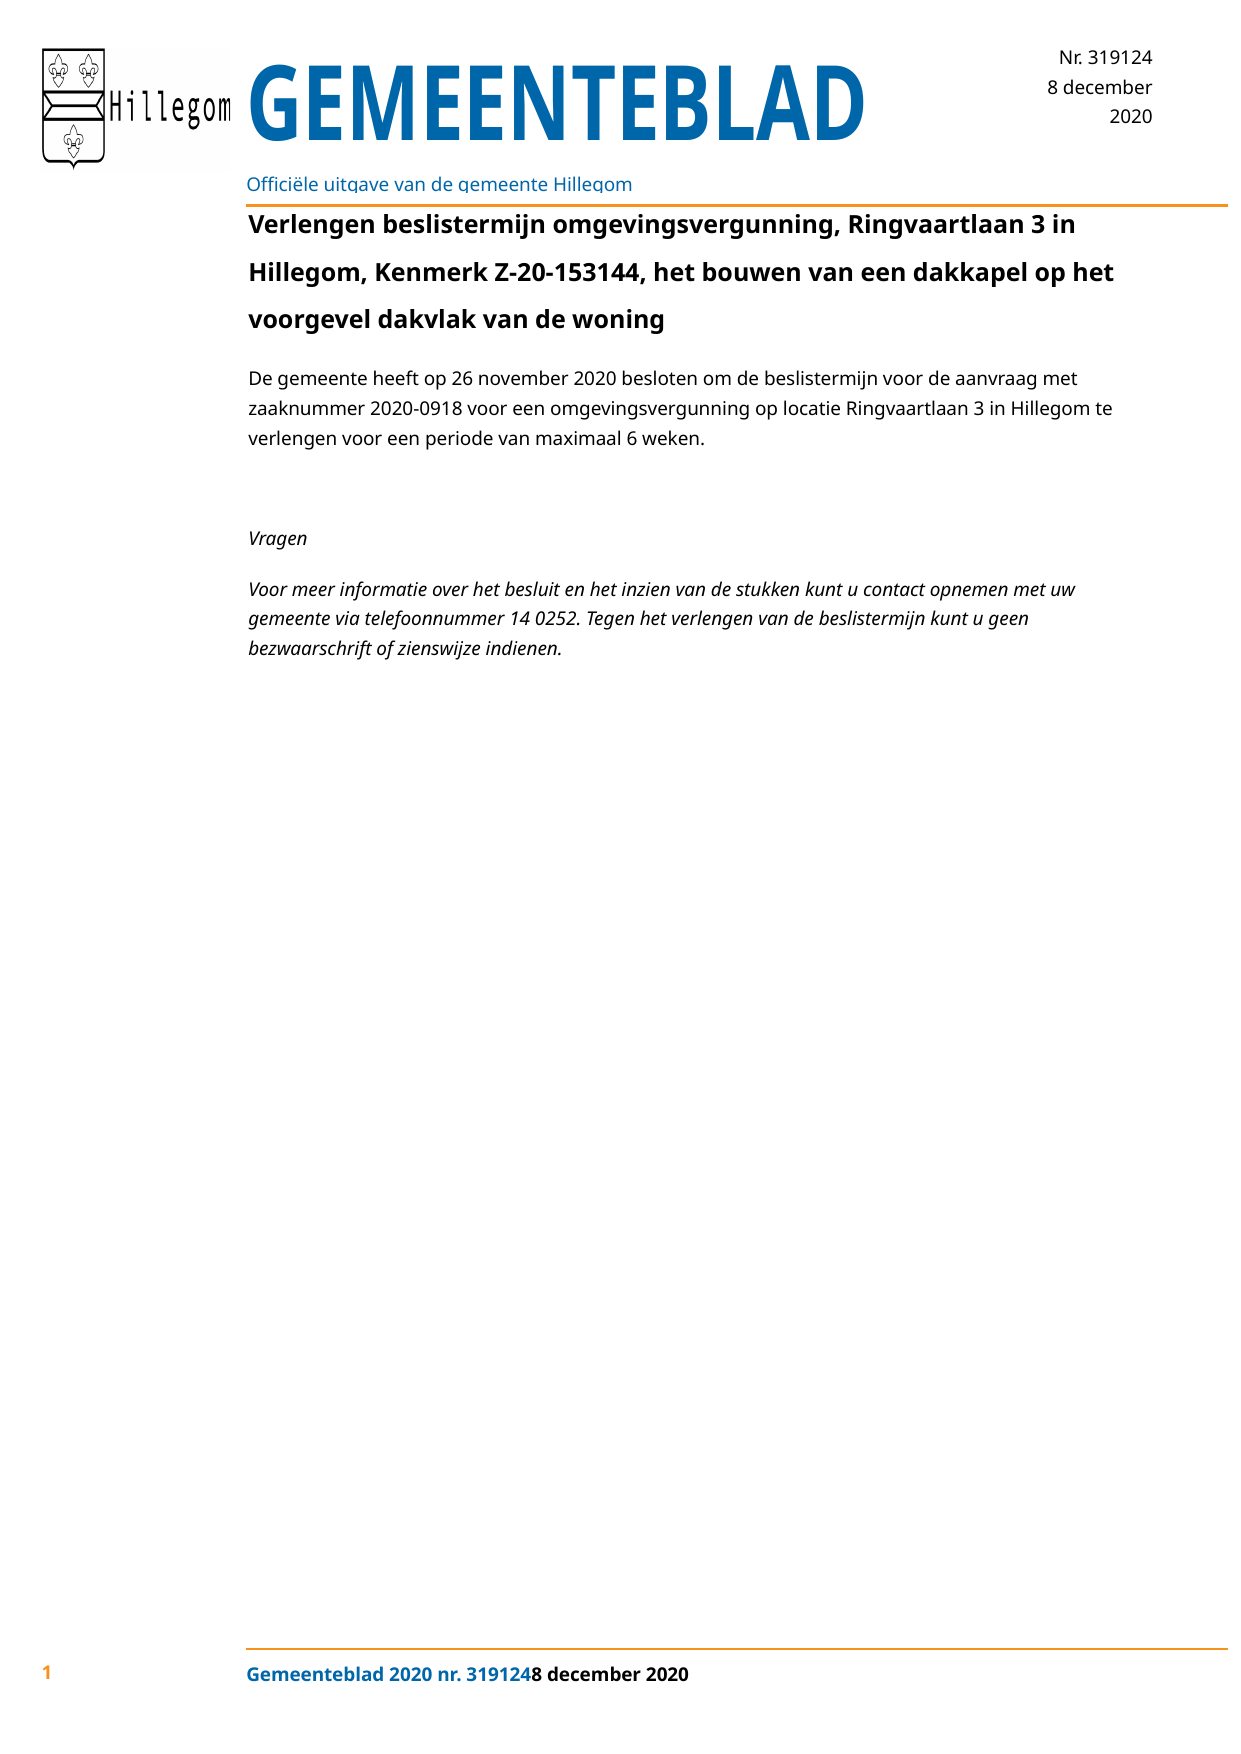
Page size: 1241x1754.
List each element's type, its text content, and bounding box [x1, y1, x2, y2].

text Verlengen beslistermijn omgevingsvergunning, Ringvaartlaan 3 in Hillegom, Kenmerk Z-20-153144, het bouwen van een dakkapel op het voorgevel dakvlak van de woning [248, 207, 1152, 336]
text De gemeente heeft op 26 november 2020 besloten om de beslistermijn voor de aanvraag met zaaknummer 2020-0918 voor een omgevingsvergunning op locatie Ringvaartlaan 3 in Hillegom te verlengen voor een periode van maximaal 6 weken. [248, 366, 1152, 450]
text Vragen [248, 526, 1152, 551]
text Voor meer informatie over het besluit en het inzien van de stukken kunt u contact opnemen met uw gemeente via telefoonnummer 14 0252. Tegen het verlengen van de beslistermijn kunt u geen bezwaarschrift of zienswijze indienen. [248, 576, 1152, 661]
picture [41, 47, 231, 172]
